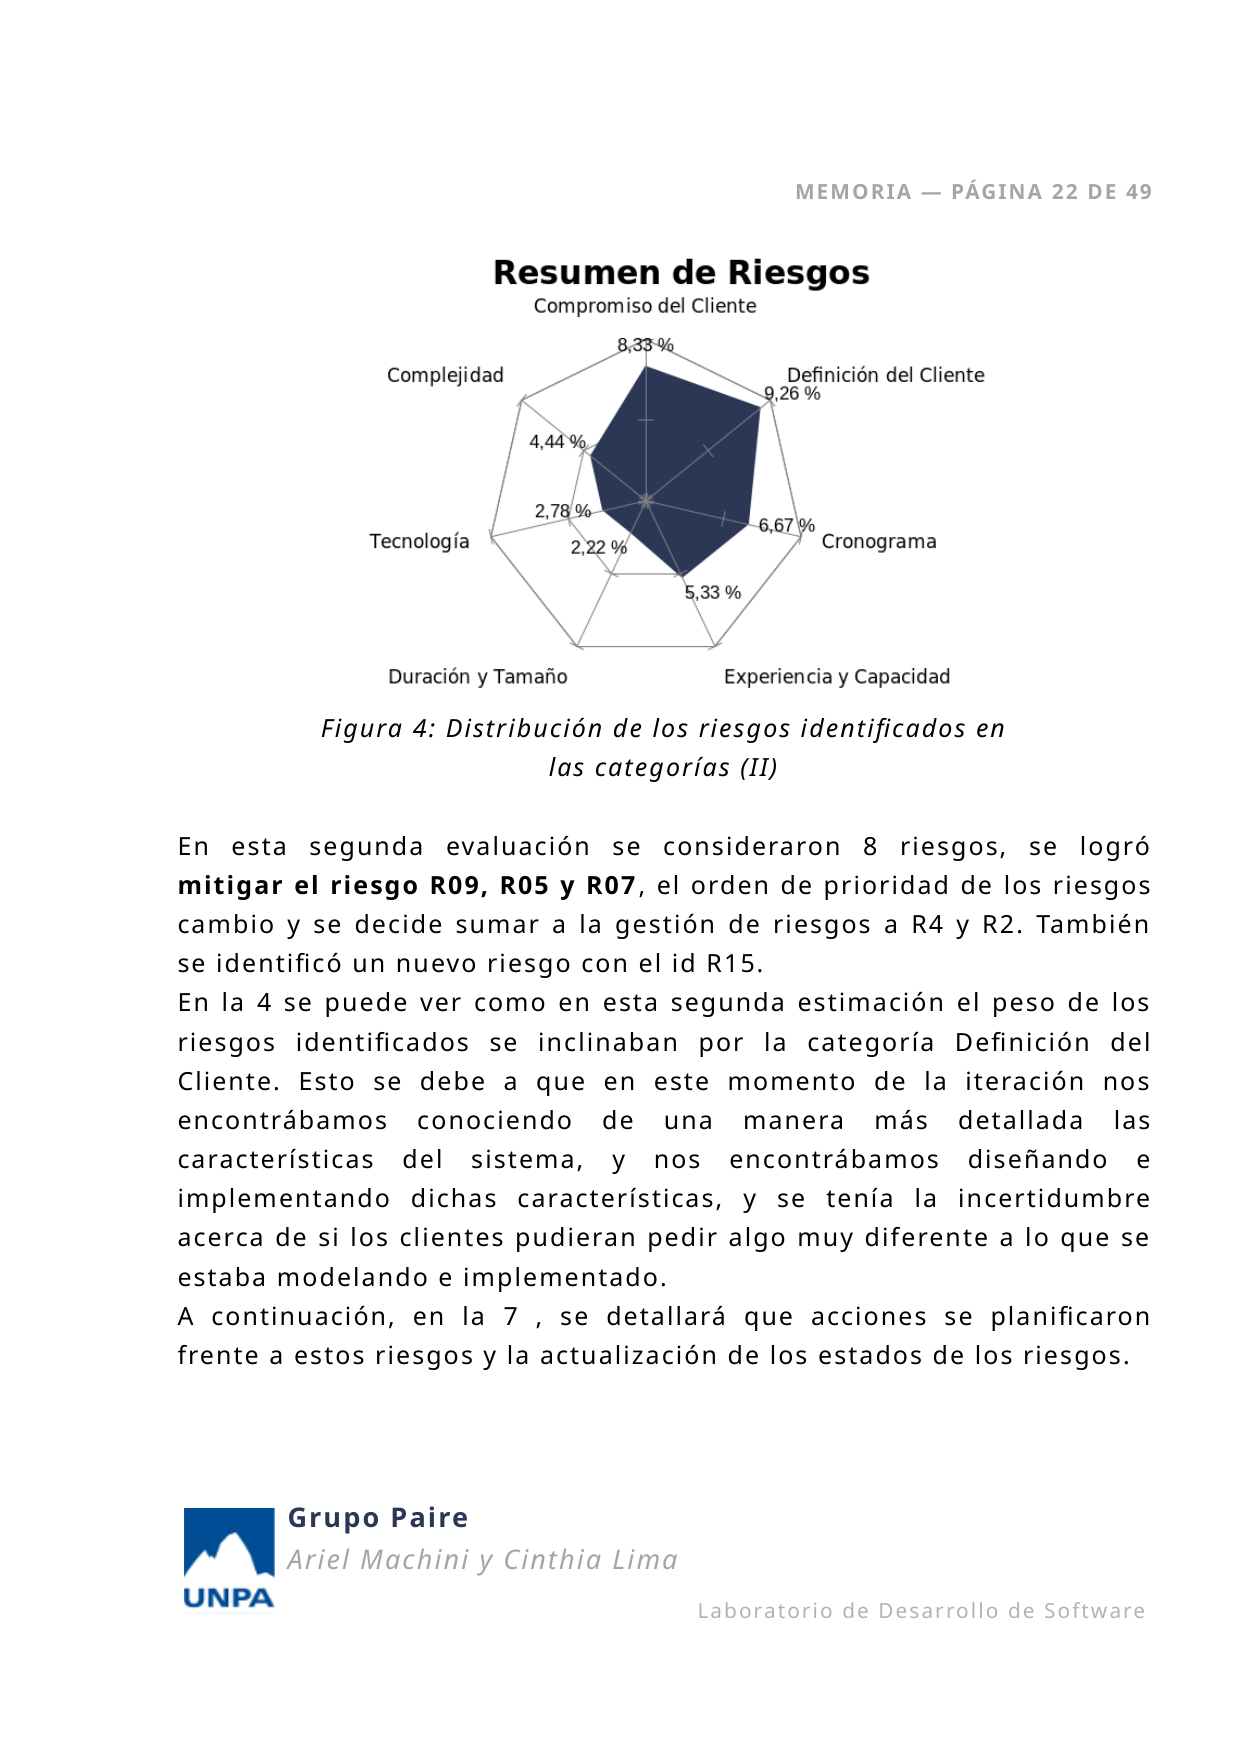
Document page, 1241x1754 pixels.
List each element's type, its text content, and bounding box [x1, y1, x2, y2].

text A continuación, en la 7 , se detallará que acciones se planificaron frente a estos riesgos y la actualización de los estados de los riesgos. [177, 1298, 1152, 1372]
text En esta segunda evaluación se consideraron 8 riesgos, se logró mitigar el riesgo R09, R05 y R07, el orden de prioridad de los riesgos cambio y se decide sumar a la gestión de riesgos a R4 y R2. También se identificó un nuevo riesgo con el id R15. [177, 828, 1152, 980]
text En la 4 se puede ver como en esta segunda estimación el peso de los riesgos identificados se inclinaban por la categoría Definición del Cliente. Esto se debe a que en este momento de la iteración nos encontrábamos conociendo de una manera más detallada las características del sistema, y nos encontrábamos diseñando e implementando dichas características, y se tenía la incertidumbre acerca de si los clientes pudieran pedir algo muy diferente a lo que se estaba modelando e implementado. [177, 985, 1152, 1293]
picture [310, 247, 1019, 699]
text Figura 4: Distribución de los riesgos identificados en las categorías (II) [310, 699, 1019, 784]
picture [184, 1508, 275, 1614]
